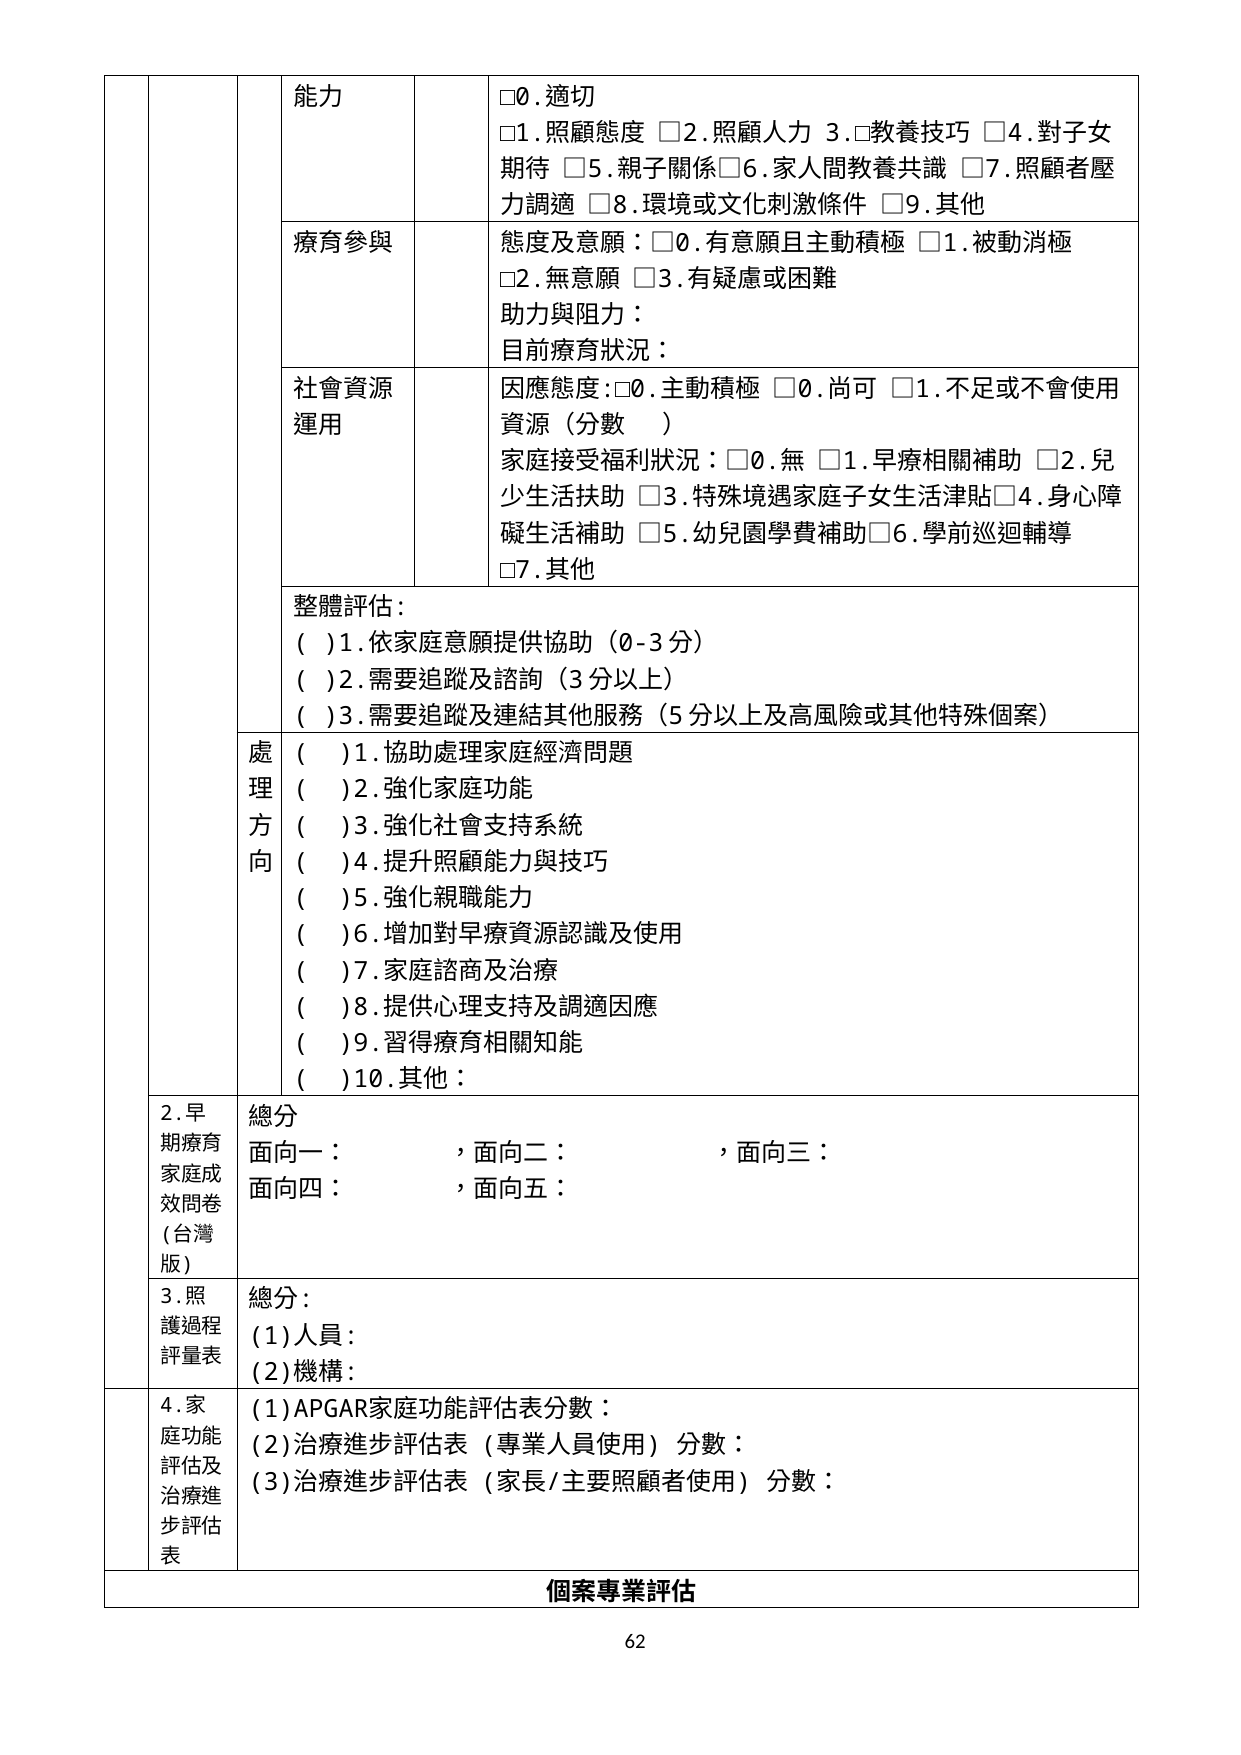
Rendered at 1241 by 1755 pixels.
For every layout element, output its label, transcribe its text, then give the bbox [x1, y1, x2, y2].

table_cell 總分: (1)人員: (2)機構: [238, 1279, 1138, 1388]
table_cell [105, 1389, 148, 1570]
table_cell 2.早期療育家庭成效問卷(台灣版) [149, 1096, 237, 1278]
table_cell 4.家庭功能評估及治療進步評估表 [149, 1389, 237, 1570]
table_cell [105, 76, 148, 1388]
table_cell (1)APGAR家庭功能評估表分數： (2)治療進步評估表 (專業人員使用) 分數： (3)治療進步評估表 (家長/主要照顧者使用) 分數： [238, 1389, 1138, 1570]
table_cell 療育參與 [282, 222, 414, 367]
table_cell 能力 [282, 76, 414, 221]
table_cell [149, 76, 237, 1095]
table_cell 態度及意願：□0.有意願且主動積極 □1.被動消極 □2.無意願 □3.有疑慮或困難 助力與阻力： 目前療育狀況： [489, 222, 1138, 367]
table_cell ( )1.協助處理家庭經濟問題 ( )2.強化家庭功能 ( )3.強化社會支持系統 ( )4.提升照顧能力與技巧 ( )5.強化親職能力 ( )6.增加對早療資源認識及使用 ( )7.家庭諮商及治療 ( )8.提供心理支持及調適因應 ( )9.習得療育相關知能 ( )10.其他： [282, 733, 1138, 1095]
table_cell □0.適切 □1.照顧態度 □2.照顧人力 3.□教養技巧 □4.對子女期待 □5.親子關係□6.家人間教養共識 □7.照顧者壓力調適 □8.環境或文化刺激條件 □9.其他 [489, 76, 1138, 221]
table_cell 總分 面向一： ，面向二： ，面向三： 面向四： ，面向五： [238, 1096, 1138, 1278]
table_cell 處理方向 [238, 733, 281, 1095]
table_cell [415, 76, 488, 221]
table_cell [415, 368, 488, 586]
table_cell 3.照護過程評量表 [149, 1279, 237, 1388]
table_cell 因應態度:□0.主動積極 □0.尚可 □1.不足或不會使用資源（分數 ） 家庭接受福利狀況：□0.無 □1.早療相關補助 □2.兒少生活扶助 □3.特殊境遇家庭子女生活津貼□4.身心障礙生活補助 □5.幼兒園學費補助□6.學前巡迴輔導 □7.其他 [489, 368, 1138, 586]
table_cell 社會資源 運用 [282, 368, 414, 586]
table_cell [415, 222, 488, 367]
table_cell 個案專業評估 [105, 1571, 1138, 1607]
table_cell [238, 76, 281, 732]
table_cell 整體評估: ( )1.依家庭意願提供協助（0-3分） ( )2.需要追蹤及諮詢（3分以上） ( )3.需要追蹤及連結其他服務（5分以上及高風險或其他特殊個案） [282, 587, 1138, 732]
